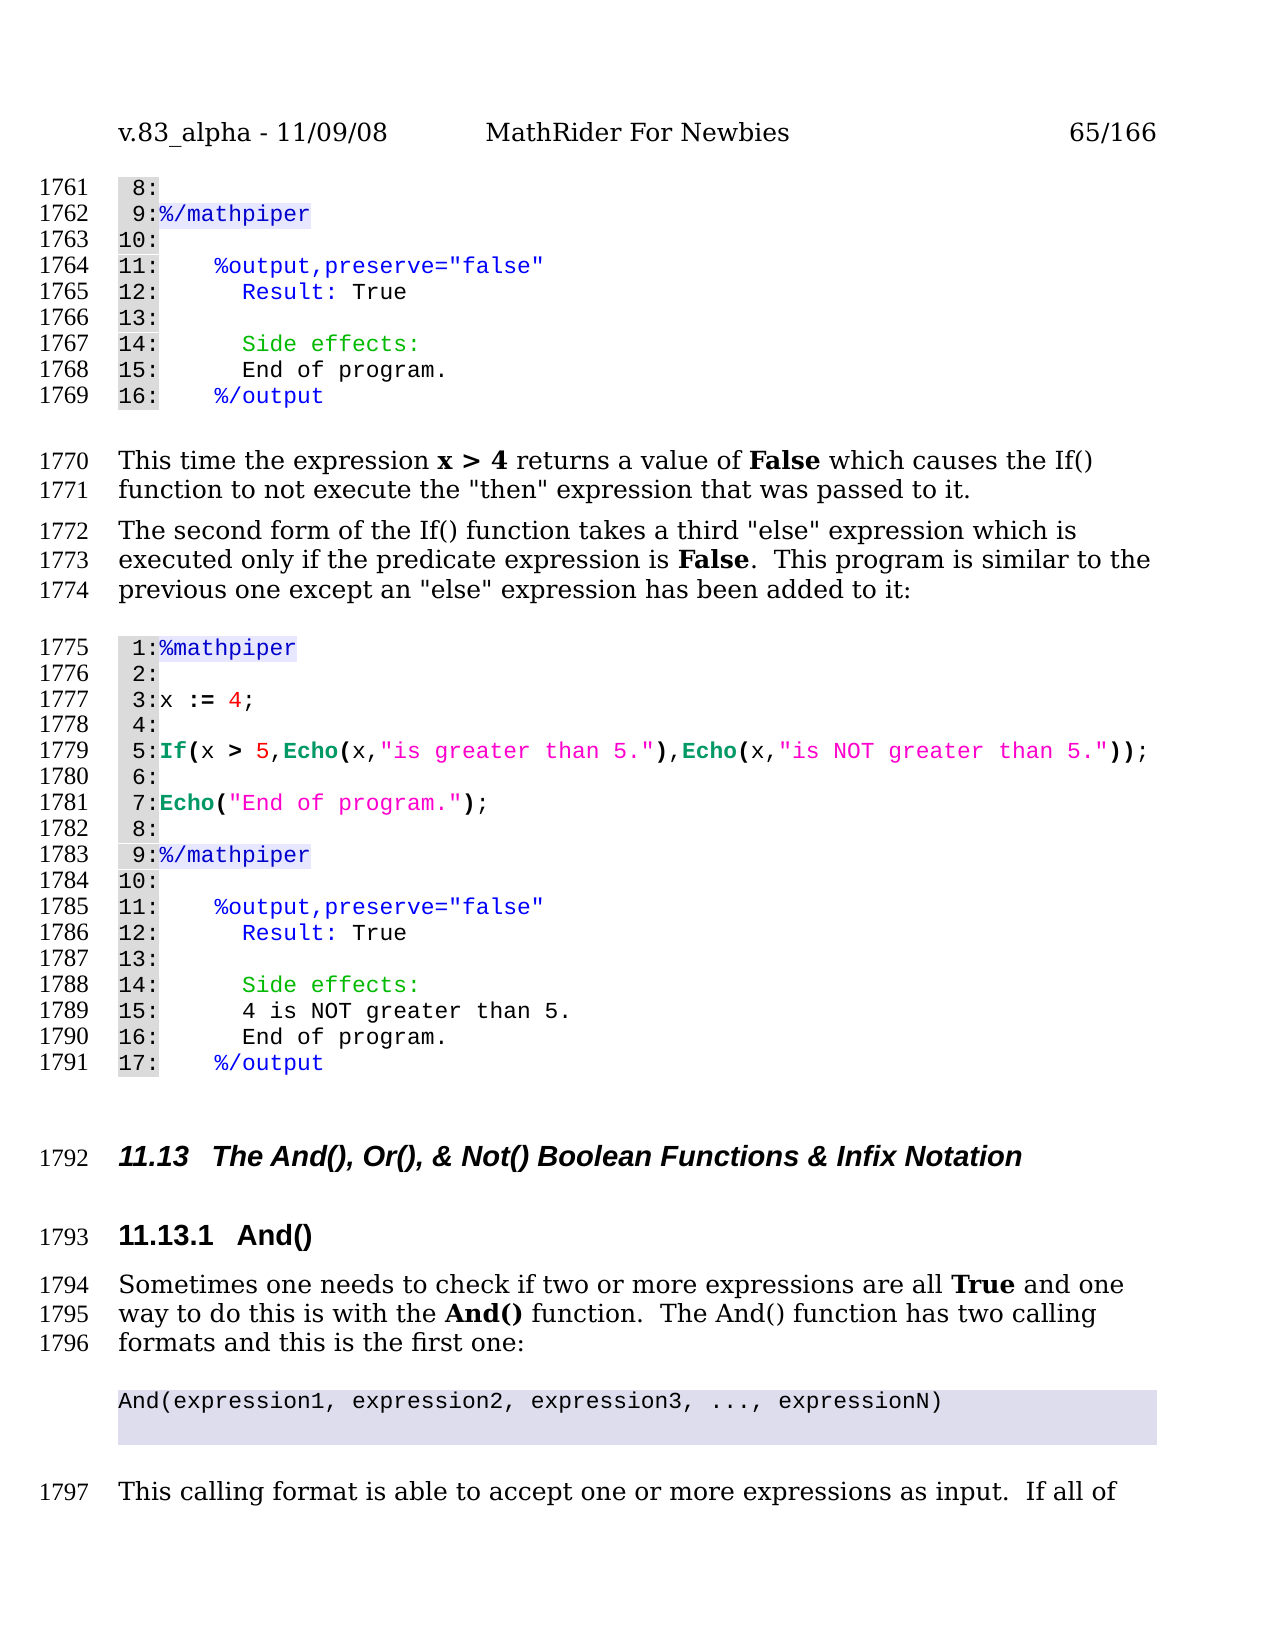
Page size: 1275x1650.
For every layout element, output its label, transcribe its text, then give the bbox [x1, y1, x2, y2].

text 16: %/output [118, 384, 1157, 410]
text 17: %/output [118, 1051, 1157, 1077]
text 8: [118, 177, 1157, 203]
text 16: End of program. [118, 1025, 1157, 1051]
text 2: [118, 662, 1157, 688]
text 4: [118, 714, 1157, 740]
text 6: [118, 766, 1157, 792]
text 13: [118, 947, 1157, 973]
text 11: %output,preserve="false" [118, 895, 1157, 921]
text The second form of the If() function takes a third "else" expression which is executed only if the predicate expression is False. This program is similar to the previous one except an "else" expression has been added to it: [118, 516, 1157, 604]
text 7:Echo("End of program."); [118, 792, 1157, 818]
text 14: Side effects: [118, 973, 1157, 999]
text This time the expression x > 4 returns a value of False which causes the If() function to not execute the "then" expression that was passed to it. [118, 446, 1157, 504]
text 1:%mathpiper [118, 636, 1157, 662]
text 10: [118, 229, 1157, 254]
text 9:%/mathpiper [118, 843, 1157, 869]
subtitle The And(), Or(), & Not() Boolean Functions & Infix Notation [118, 1139, 1157, 1173]
text 15: 4 is NOT greater than 5. [118, 999, 1157, 1025]
text 3:x := 4; [118, 688, 1157, 714]
text Sometimes one needs to check if two or more expressions are all True and one way to do this is with the And() function. The And() function has two calling formats and this is the first one: [118, 1269, 1157, 1357]
text 13: [118, 306, 1157, 332]
text 5:If(x > 5,Echo(x,"is greater than 5."),Echo(x,"is NOT greater than 5.")); [118, 740, 1157, 766]
subtitle And() [118, 1218, 1157, 1252]
text 12: Result: True [118, 921, 1157, 947]
text 8: [118, 818, 1157, 843]
text This calling format is able to accept one or more expressions as input. If all of [118, 1477, 1157, 1506]
text 12: Result: True [118, 281, 1157, 306]
text 14: Side effects: [118, 332, 1157, 358]
text 9:%/mathpiper [118, 203, 1157, 229]
table_header And(expression1, expression2, expression3, ..., expressionN) [118, 1390, 1157, 1445]
text 15: End of program. [118, 358, 1157, 384]
text 11: %output,preserve="false" [118, 254, 1157, 281]
text 10: [118, 869, 1157, 895]
